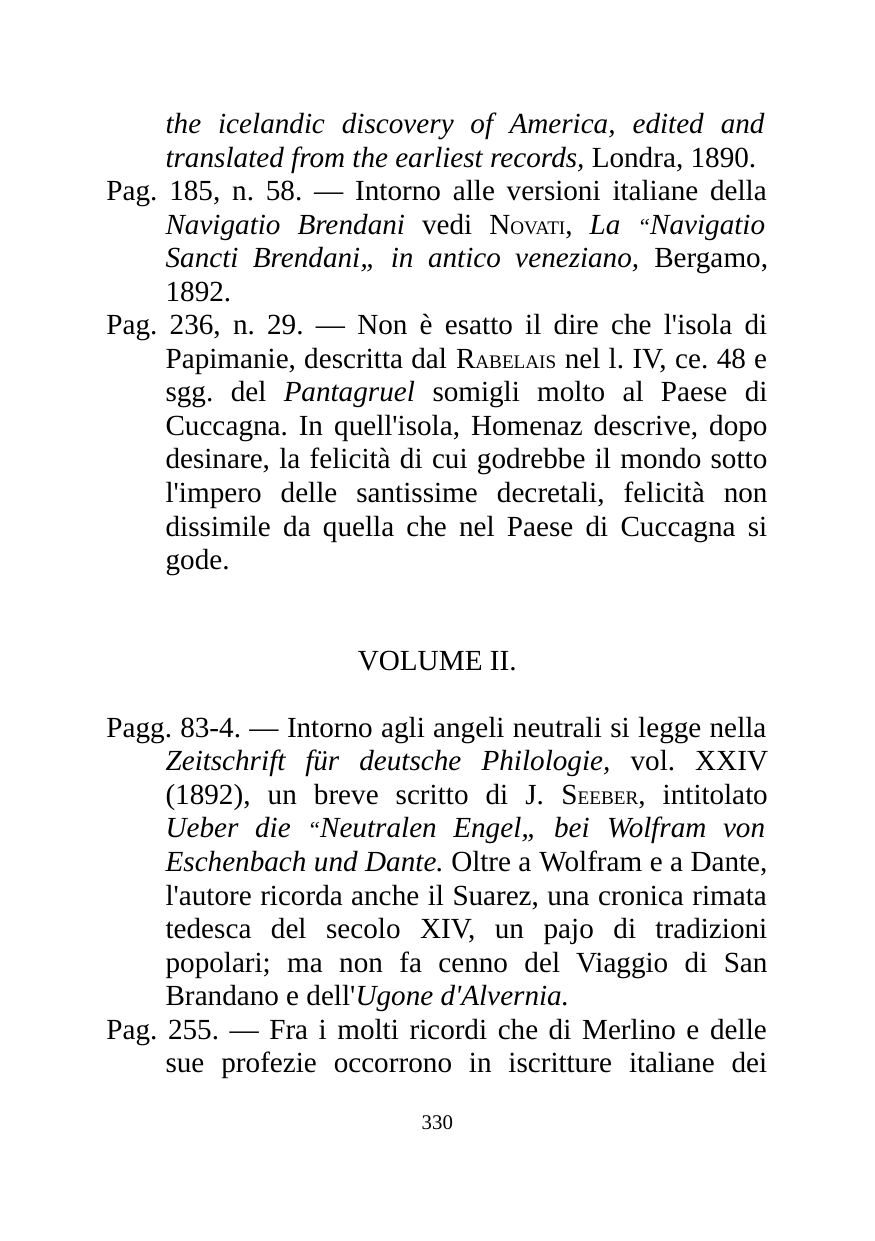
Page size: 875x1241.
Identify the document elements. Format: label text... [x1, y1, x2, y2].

text VOLUME II. [106, 643, 768, 676]
text Pagg. 83-4. — Intorno agli angeli neutrali si legge nella Zeitschrift für deutsche Philologie, vol. XXIV (1892), un breve scritto di J. Seeber, intitolato Ueber die “Neutralen Engel„ bei Wolfram von Eschenbach und Dante. Oltre a Wolfram e a Dante, l'autore ricorda anche il Suarez, una cronica rimata tedesca del secolo XIV, un pajo di tradizioni popolari; ma non fa cenno del Viaggio di San Brandano e dell'Ugone d'Alvernia. [106, 710, 768, 1012]
text Pag. 236, n. 29. — Non è esatto il dire che l'isola di Papimanie, descritta dal Rabelais nel l. IV, ce. 48 e sgg. del Pantagruel somigli molto al Paese di Cuccagna. In quell'isola, Homenaz descrive, dopo desinare, la felicità di cui godrebbe il mondo sotto l'impero delle santissime decretali, felicità non dissimile da quella che nel Paese di Cuccagna si gode. [106, 307, 768, 576]
text Pag. 185, n. 58. — Intorno alle versioni italiane della Navigatio Brendani vedi Novati, La “Navigatio Sancti Brendani„ in antico veneziano, Bergamo, 1892. [106, 173, 768, 307]
text Pag. 255. — Fra i molti ricordi che di Merlino e delle sue profezie occorrono in iscritture italiane dei [106, 1012, 768, 1079]
text the icelandic discovery of America, edited and translated from the earliest records, Londra, 1890. [106, 106, 768, 173]
